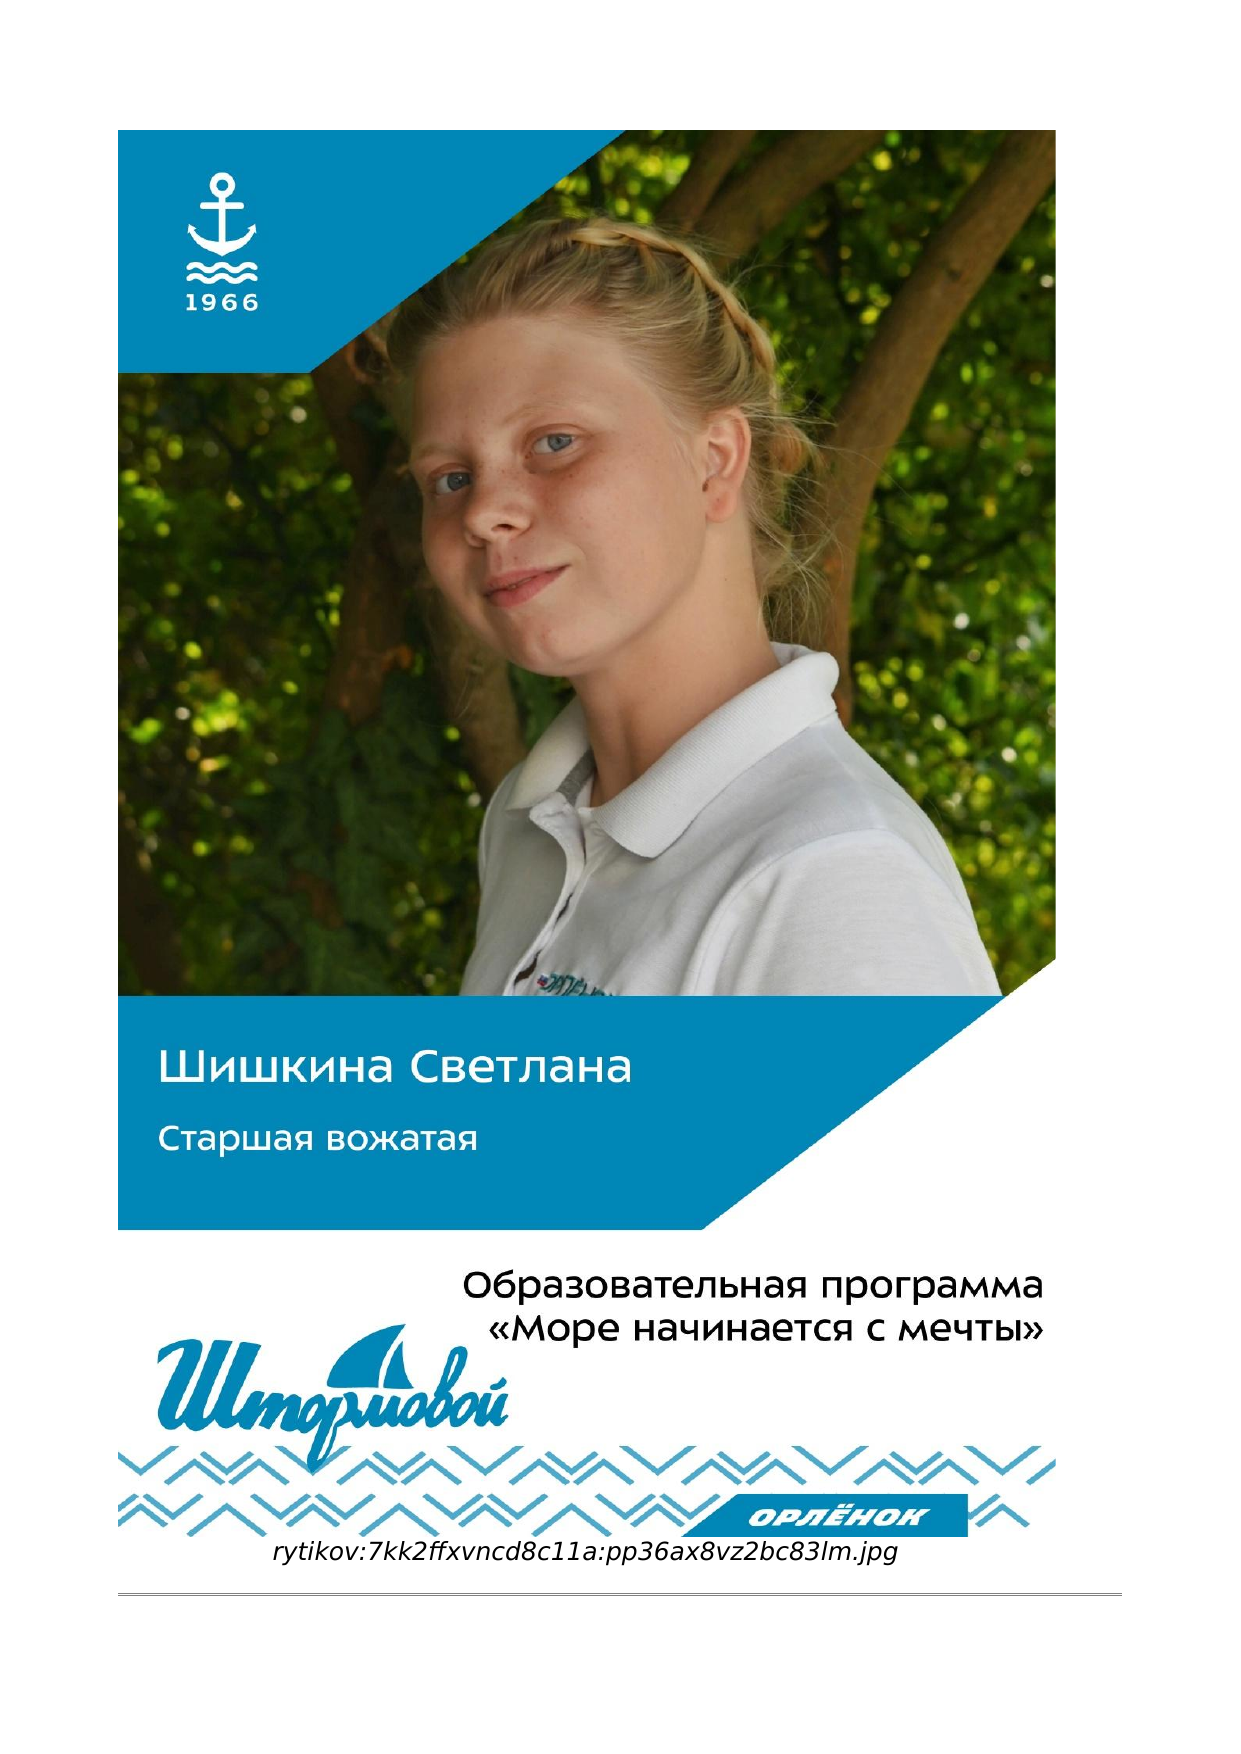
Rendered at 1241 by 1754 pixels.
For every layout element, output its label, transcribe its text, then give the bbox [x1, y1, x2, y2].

picture [442, 1056, 465, 1083]
picture [519, 1056, 546, 1083]
text rytikov:7kk2ffxvncd8c11a:pp36ax8vz2bc83lm.jpg [118, 1537, 1056, 1566]
picture [421, 1131, 437, 1150]
picture [496, 1056, 518, 1083]
picture [118, 130, 1056, 1537]
picture [370, 1130, 418, 1152]
picture [310, 1056, 334, 1083]
picture [243, 293, 258, 311]
picture [240, 1056, 278, 1083]
picture [161, 1049, 205, 1083]
picture [210, 1056, 235, 1083]
picture [159, 1125, 179, 1150]
picture [459, 1131, 477, 1150]
picture [187, 172, 256, 256]
picture [369, 1056, 392, 1083]
picture [222, 294, 237, 311]
picture [579, 1056, 603, 1083]
picture [242, 1130, 292, 1150]
picture [327, 1130, 368, 1151]
picture [845, 1508, 930, 1526]
picture [186, 260, 258, 284]
picture [181, 1129, 216, 1151]
picture [295, 1131, 313, 1150]
picture [283, 1056, 306, 1083]
picture [437, 1130, 456, 1150]
picture [749, 1502, 854, 1527]
picture [202, 294, 216, 311]
picture [469, 1056, 494, 1083]
picture [340, 1057, 364, 1083]
picture [220, 1130, 240, 1157]
picture [411, 1049, 438, 1083]
picture [606, 1056, 631, 1083]
picture [187, 294, 196, 311]
picture [550, 1056, 573, 1083]
